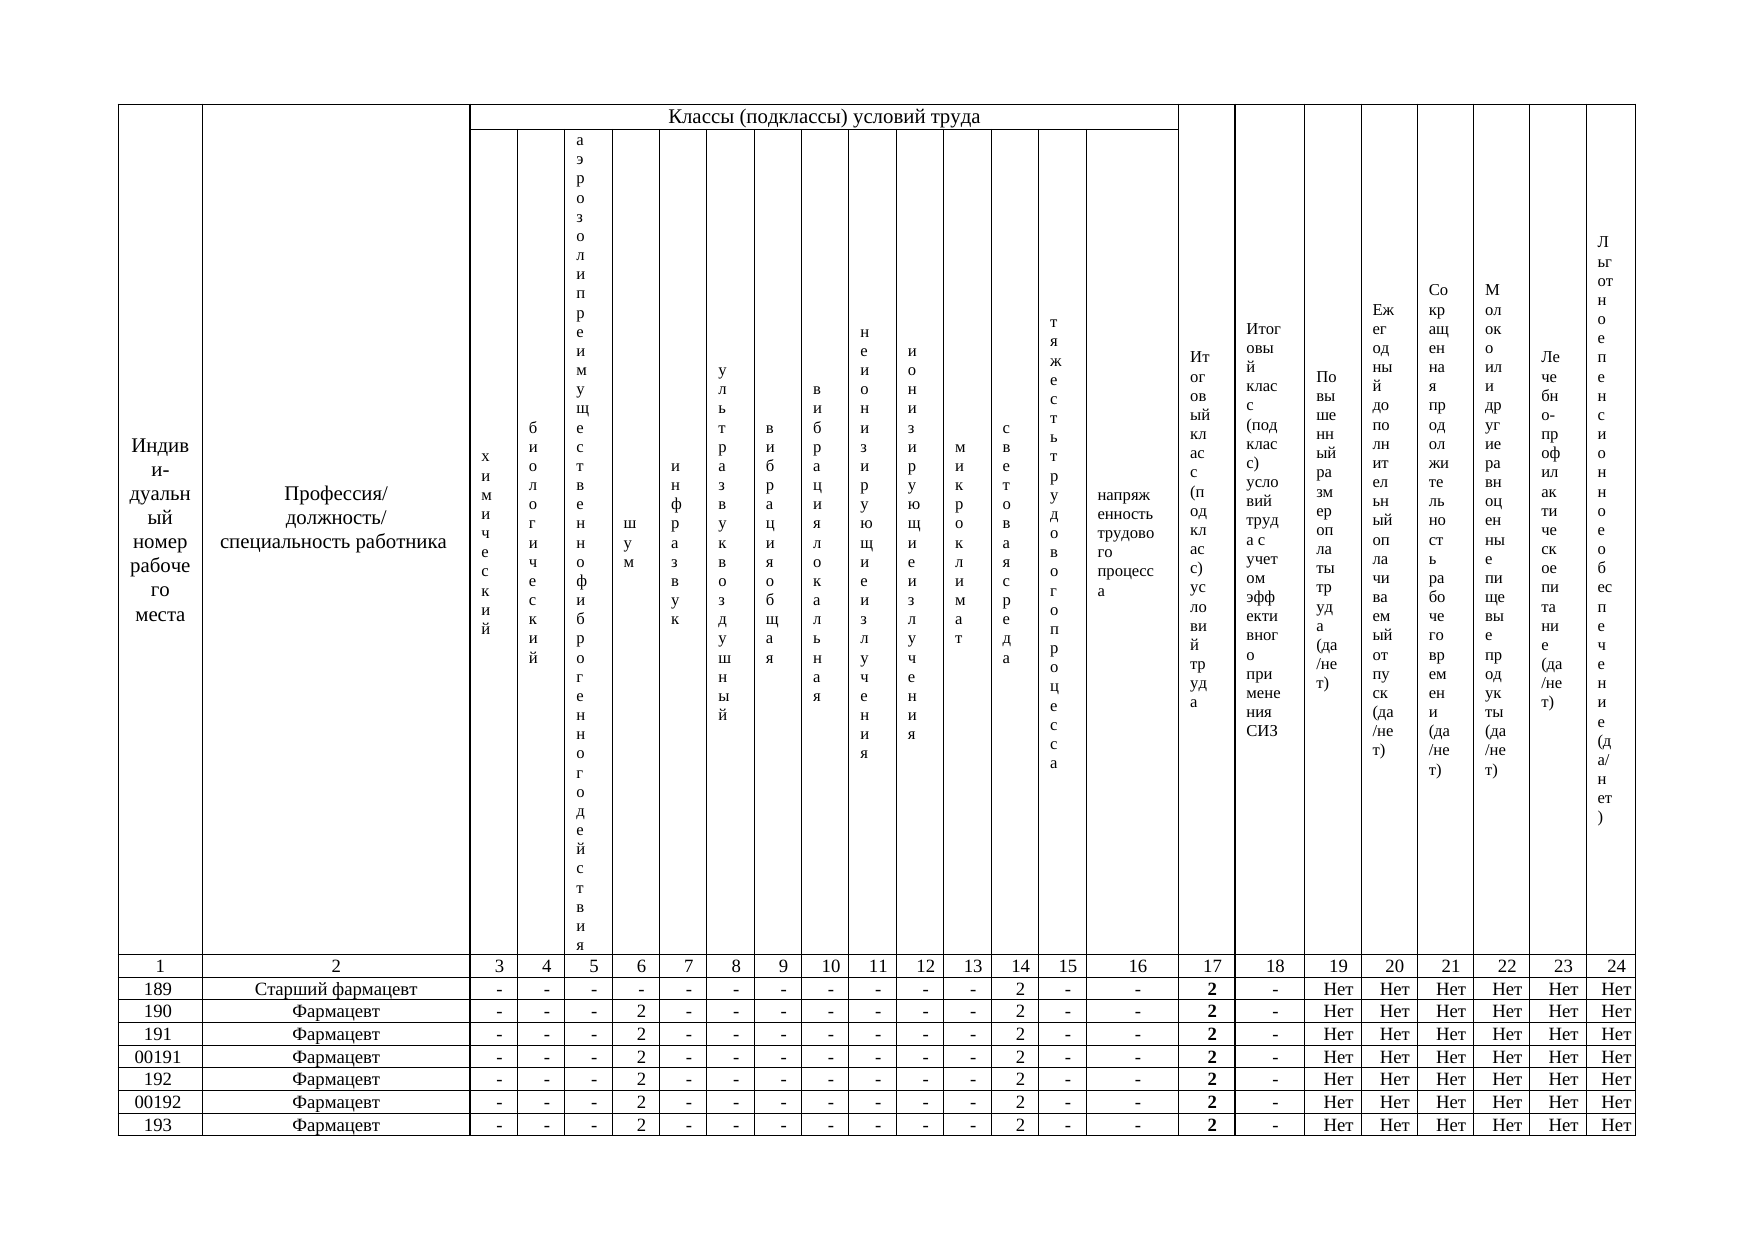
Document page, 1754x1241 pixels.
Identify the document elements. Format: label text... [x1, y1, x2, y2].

table_header Повышенный размер оплаты труда (да/нет) [1305, 105, 1361, 954]
table_cell Фармацевт [203, 1000, 469, 1022]
table_cell 16 [1087, 955, 1178, 977]
table_cell 192 [119, 1068, 202, 1090]
table_cell 19 [1305, 955, 1361, 977]
table_cell - [1087, 1023, 1178, 1044]
table_cell Нет [1530, 1023, 1586, 1044]
table_cell - [944, 1046, 991, 1067]
table_cell 2 [613, 1068, 659, 1090]
table_cell Нет [1474, 1046, 1529, 1067]
table_cell 14 [992, 955, 1038, 977]
table_cell - [849, 1046, 896, 1067]
table_cell Нет [1530, 1000, 1586, 1022]
table_cell - [707, 978, 754, 999]
table_cell - [897, 1068, 943, 1090]
table_cell - [1039, 1046, 1086, 1067]
table_cell 2 [1179, 978, 1234, 999]
table_cell - [1039, 1068, 1086, 1090]
table_cell ультразвук воздушный [707, 130, 754, 954]
table_cell микроклимат [944, 130, 991, 954]
table_cell Нет [1362, 1023, 1417, 1044]
table_cell 7 [660, 955, 706, 977]
table_cell Нет [1587, 978, 1635, 999]
table_cell 10 [802, 955, 848, 977]
table_cell 6 [613, 955, 659, 977]
table_cell - [518, 1000, 564, 1022]
table_cell - [707, 1068, 754, 1090]
table_cell - [471, 1068, 517, 1090]
table_cell 15 [1039, 955, 1086, 977]
table_cell 23 [1530, 955, 1586, 977]
table_cell - [565, 1068, 612, 1090]
table_cell 22 [1474, 955, 1529, 977]
table_cell 18 [1236, 955, 1304, 977]
table_cell - [565, 978, 612, 999]
table_header Классы (подклассы) условий труда [471, 105, 1178, 129]
table_cell Нет [1587, 1114, 1635, 1135]
table_cell Нет [1587, 1023, 1635, 1044]
table_cell - [849, 1114, 896, 1135]
table_cell 2 [1179, 1023, 1234, 1044]
table_cell Нет [1530, 978, 1586, 999]
table_cell - [471, 1114, 517, 1135]
table_header Льготное пенсионное обеспечение (да/нет) [1587, 105, 1635, 954]
table_cell 20 [1362, 955, 1417, 977]
table_cell Нет [1362, 1000, 1417, 1022]
table_cell Нет [1305, 1000, 1361, 1022]
table_cell инфразвук [660, 130, 706, 954]
table_cell - [897, 1114, 943, 1135]
table_cell - [1039, 1000, 1086, 1022]
table_cell 2 [992, 1023, 1038, 1044]
table_cell 2 [203, 955, 469, 977]
table_header Индиви­дуальный номер рабочего места [119, 105, 202, 954]
table_cell - [755, 1068, 801, 1090]
table_cell - [1039, 978, 1086, 999]
table_cell 2 [992, 1068, 1038, 1090]
table_cell - [944, 1091, 991, 1112]
table_cell - [565, 1114, 612, 1135]
table_cell Нет [1418, 978, 1473, 999]
table_cell - [802, 1046, 848, 1067]
table_cell - [1039, 1023, 1086, 1044]
table_cell 189 [119, 978, 202, 999]
table_cell - [849, 978, 896, 999]
table_cell - [755, 1023, 801, 1044]
table_cell 2 [992, 1046, 1038, 1067]
table_cell - [755, 1046, 801, 1067]
table_cell 11 [849, 955, 896, 977]
table_cell Нет [1587, 1046, 1635, 1067]
table_header Сокращенная продолжительность рабочего времени (да/нет) [1418, 105, 1473, 954]
table_cell - [944, 1023, 991, 1044]
table_cell Нет [1418, 1068, 1473, 1090]
table_cell световая среда [992, 130, 1038, 954]
table_cell - [707, 1000, 754, 1022]
table_cell 00191 [119, 1046, 202, 1067]
table_cell - [1236, 1046, 1304, 1067]
table_cell - [944, 1068, 991, 1090]
table_cell неионизирующие излучения [849, 130, 896, 954]
table_cell - [944, 978, 991, 999]
table_cell Нет [1305, 1114, 1361, 1135]
table_cell 2 [992, 978, 1038, 999]
table_cell - [518, 1091, 564, 1112]
table_cell - [707, 1046, 754, 1067]
table_cell тяжесть трудового процесса [1039, 130, 1086, 954]
table_cell - [565, 1046, 612, 1067]
table_cell - [660, 1068, 706, 1090]
table_cell - [897, 1000, 943, 1022]
table_cell Нет [1474, 978, 1529, 999]
table_cell Старший фармацевт [203, 978, 469, 999]
table_cell 4 [518, 955, 564, 977]
table_cell - [660, 1091, 706, 1112]
table_cell Нет [1418, 1000, 1473, 1022]
table_cell - [897, 1046, 943, 1067]
table_cell Нет [1530, 1046, 1586, 1067]
table_cell Нет [1362, 1114, 1417, 1135]
table_cell Нет [1305, 978, 1361, 999]
table_cell 00192 [119, 1091, 202, 1112]
table_cell - [1087, 978, 1178, 999]
table_cell - [944, 1114, 991, 1135]
table_header Итоговый класс (подкласс) условий труда [1179, 105, 1234, 954]
table_cell - [565, 1023, 612, 1044]
table_cell - [1039, 1091, 1086, 1112]
table_cell - [849, 1091, 896, 1112]
table_cell - [849, 1000, 896, 1022]
table_cell Нет [1530, 1114, 1586, 1135]
table_cell 2 [613, 1091, 659, 1112]
table_cell 1 [119, 955, 202, 977]
table_cell 12 [897, 955, 943, 977]
table_cell 2 [613, 1023, 659, 1044]
table_cell Нет [1362, 1046, 1417, 1067]
table_cell Нет [1530, 1091, 1586, 1112]
table_cell Нет [1305, 1023, 1361, 1044]
table_cell - [1236, 1114, 1304, 1135]
table_cell - [849, 1023, 896, 1044]
table_cell - [897, 1023, 943, 1044]
table_cell Нет [1305, 1046, 1361, 1067]
table_cell 2 [1179, 1114, 1234, 1135]
table_cell - [1236, 978, 1304, 999]
table_cell Нет [1587, 1000, 1635, 1022]
table_cell - [802, 1068, 848, 1090]
table_cell - [802, 1114, 848, 1135]
table_cell - [707, 1023, 754, 1044]
table_cell Фармацевт [203, 1046, 469, 1067]
table_cell - [518, 1046, 564, 1067]
table_cell вибрация локальная [802, 130, 848, 954]
table_cell - [755, 1091, 801, 1112]
table_header Профессия/ должность/ специальность работника [203, 105, 469, 954]
table_cell - [802, 1091, 848, 1112]
table_cell 8 [707, 955, 754, 977]
table_cell 21 [1418, 955, 1473, 977]
table_cell - [518, 978, 564, 999]
table_cell Нет [1474, 1023, 1529, 1044]
table_cell - [1236, 1068, 1304, 1090]
table_cell - [802, 1023, 848, 1044]
table_cell вибрация общая [755, 130, 801, 954]
table_cell Нет [1474, 1114, 1529, 1135]
table_cell Нет [1530, 1068, 1586, 1090]
table_cell - [1087, 1091, 1178, 1112]
table_cell Фармацевт [203, 1091, 469, 1112]
table_cell - [471, 1023, 517, 1044]
table_cell Нет [1474, 1068, 1529, 1090]
table_header Молоко или другие равноценные пищевые продукты (да/нет) [1474, 105, 1529, 954]
table_cell - [518, 1068, 564, 1090]
table_cell - [1236, 1023, 1304, 1044]
table_cell 3 [471, 955, 517, 977]
table_cell - [660, 1046, 706, 1067]
table_cell - [897, 1091, 943, 1112]
table_cell Нет [1474, 1000, 1529, 1022]
table_cell 191 [119, 1023, 202, 1044]
table_cell - [1087, 1114, 1178, 1135]
table_cell - [944, 1000, 991, 1022]
table_cell аэрозоли преимущественно фиброгенного действия [565, 130, 612, 954]
table_cell Фармацевт [203, 1023, 469, 1044]
table_cell - [471, 1091, 517, 1112]
table_cell 2 [992, 1114, 1038, 1135]
table_cell - [897, 978, 943, 999]
table_cell 9 [755, 955, 801, 977]
table_cell - [802, 978, 848, 999]
table_cell 2 [1179, 1091, 1234, 1112]
table_cell - [1087, 1046, 1178, 1067]
table_cell Нет [1418, 1114, 1473, 1135]
table_cell 5 [565, 955, 612, 977]
table_cell - [1087, 1000, 1178, 1022]
table_cell - [471, 1000, 517, 1022]
table_cell напряженность трудового процесса [1087, 130, 1178, 954]
table_cell Нет [1305, 1091, 1361, 1112]
table_cell - [471, 1046, 517, 1067]
table_cell 24 [1587, 955, 1635, 977]
table_cell - [565, 1000, 612, 1022]
table_cell - [755, 1000, 801, 1022]
table_cell ионизирующие излучения [897, 130, 943, 954]
table_cell Нет [1362, 1068, 1417, 1090]
table_cell Нет [1305, 1068, 1361, 1090]
table_header Ежегодный дополнительный оплачиваемый отпуск (да/нет) [1362, 105, 1417, 954]
table_cell химический [471, 130, 517, 954]
table_cell - [518, 1114, 564, 1135]
table_cell 193 [119, 1114, 202, 1135]
table_cell Нет [1474, 1091, 1529, 1112]
table_cell Нет [1362, 1091, 1417, 1112]
table_cell 2 [1179, 1046, 1234, 1067]
table_cell - [755, 1114, 801, 1135]
table_cell - [707, 1091, 754, 1112]
table_cell 2 [613, 1114, 659, 1135]
table_cell 2 [1179, 1068, 1234, 1090]
table_cell - [613, 978, 659, 999]
table_cell - [1236, 1000, 1304, 1022]
table_cell Нет [1418, 1023, 1473, 1044]
table_cell - [849, 1068, 896, 1090]
table_cell - [802, 1000, 848, 1022]
table_cell - [1039, 1114, 1086, 1135]
table_cell Фармацевт [203, 1114, 469, 1135]
table_cell - [471, 978, 517, 999]
table_cell 190 [119, 1000, 202, 1022]
table_cell 2 [992, 1091, 1038, 1112]
table_cell Нет [1418, 1091, 1473, 1112]
table_cell - [660, 978, 706, 999]
table_cell - [660, 1000, 706, 1022]
table_cell - [518, 1023, 564, 1044]
table_header Лечебно-профилактическое питание (да/нет) [1530, 105, 1586, 954]
table_cell Фармацевт [203, 1068, 469, 1090]
table_cell - [660, 1114, 706, 1135]
table_header Итоговый класс (подкласс) условий труда с учетом эффективного применения СИЗ [1236, 105, 1304, 954]
table_cell - [565, 1091, 612, 1112]
table_cell 2 [1179, 1000, 1234, 1022]
table_cell Нет [1587, 1068, 1635, 1090]
table_cell - [755, 978, 801, 999]
table_cell Нет [1362, 978, 1417, 999]
table_cell Нет [1587, 1091, 1635, 1112]
table_cell 2 [992, 1000, 1038, 1022]
table_cell биологический [518, 130, 564, 954]
table_cell Нет [1418, 1046, 1473, 1067]
table_cell 13 [944, 955, 991, 977]
table_cell - [660, 1023, 706, 1044]
table_cell шум [613, 130, 659, 954]
table_cell - [1236, 1091, 1304, 1112]
table_cell 17 [1179, 955, 1234, 977]
table_cell - [707, 1114, 754, 1135]
table_cell - [1087, 1068, 1178, 1090]
table_cell 2 [613, 1046, 659, 1067]
table_cell 2 [613, 1000, 659, 1022]
